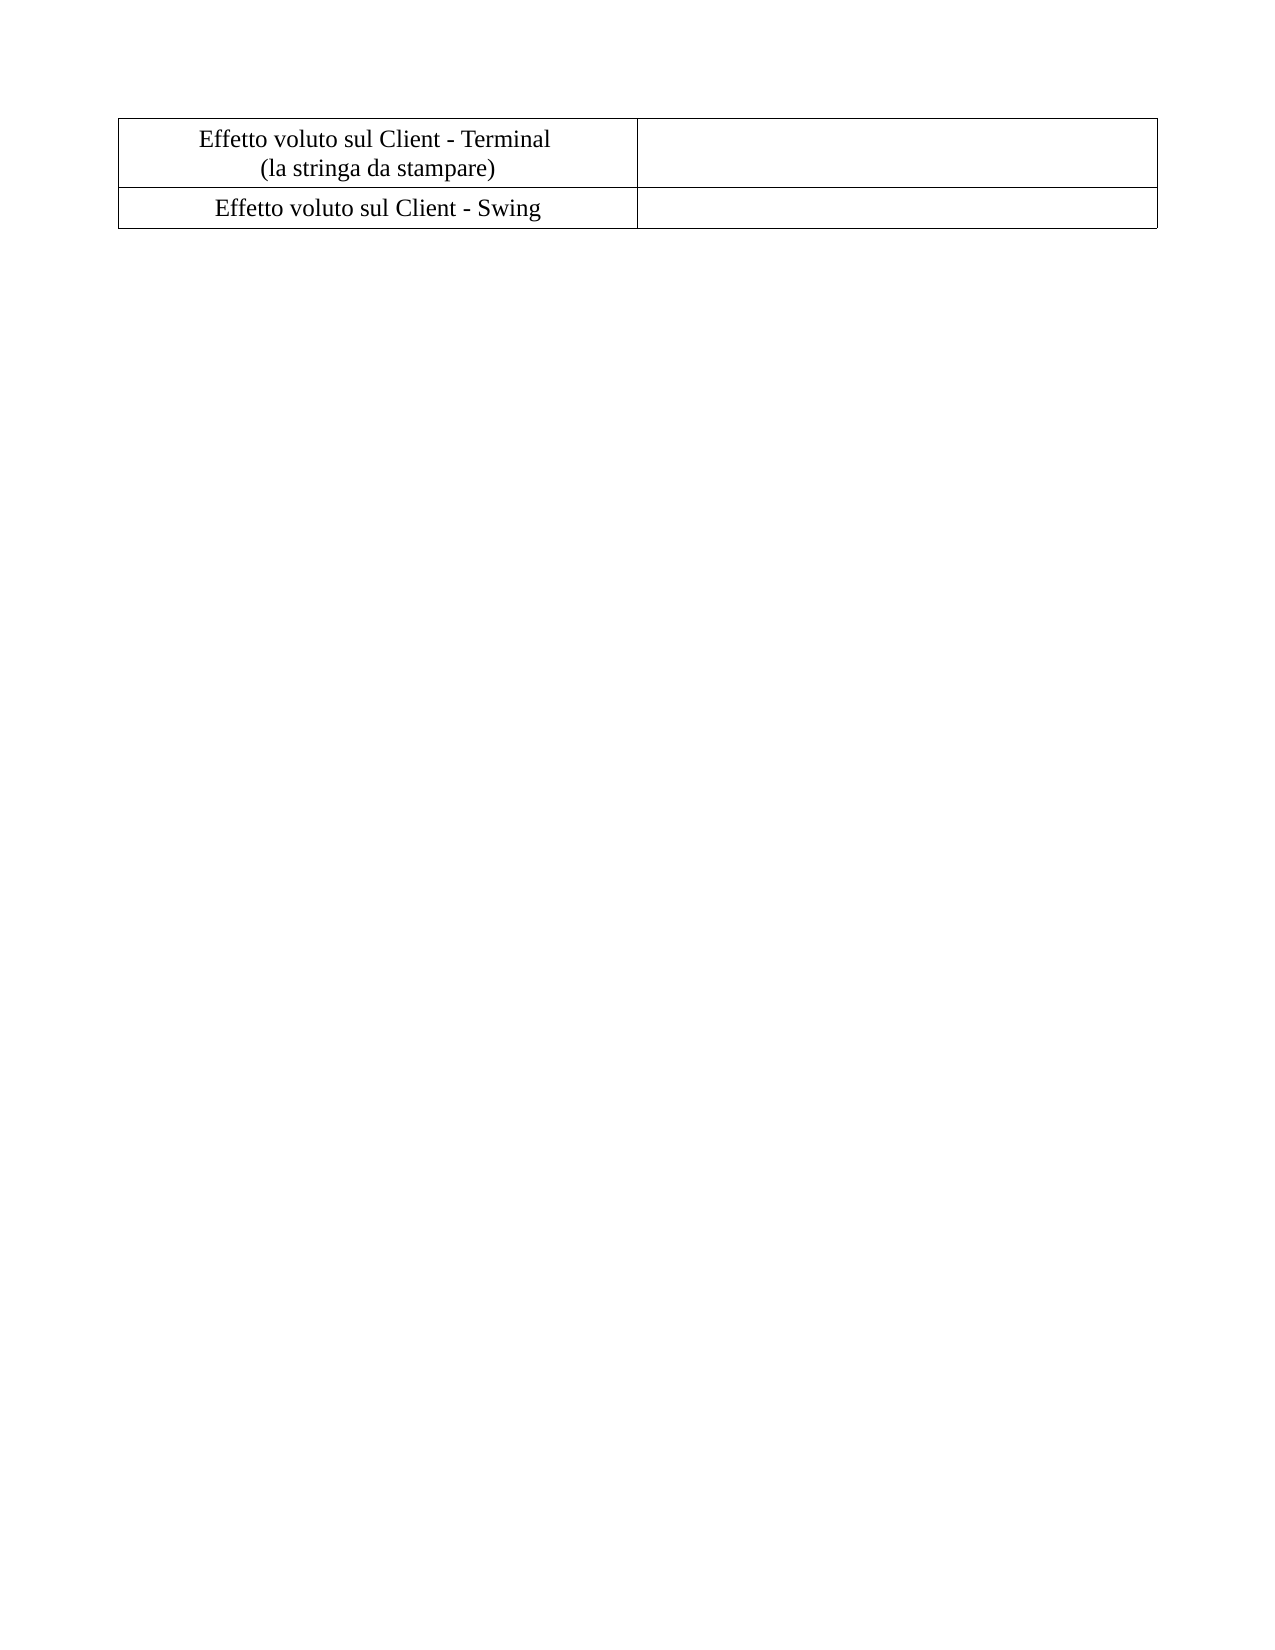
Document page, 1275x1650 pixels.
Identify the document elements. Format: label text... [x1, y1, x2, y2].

table_cell Effetto voluto sul Client - Swing [119, 188, 637, 227]
table_cell Effetto voluto sul Client - Terminal (la stringa da stampare) [119, 119, 637, 187]
table_cell [638, 188, 1157, 227]
table_cell [638, 119, 1157, 187]
